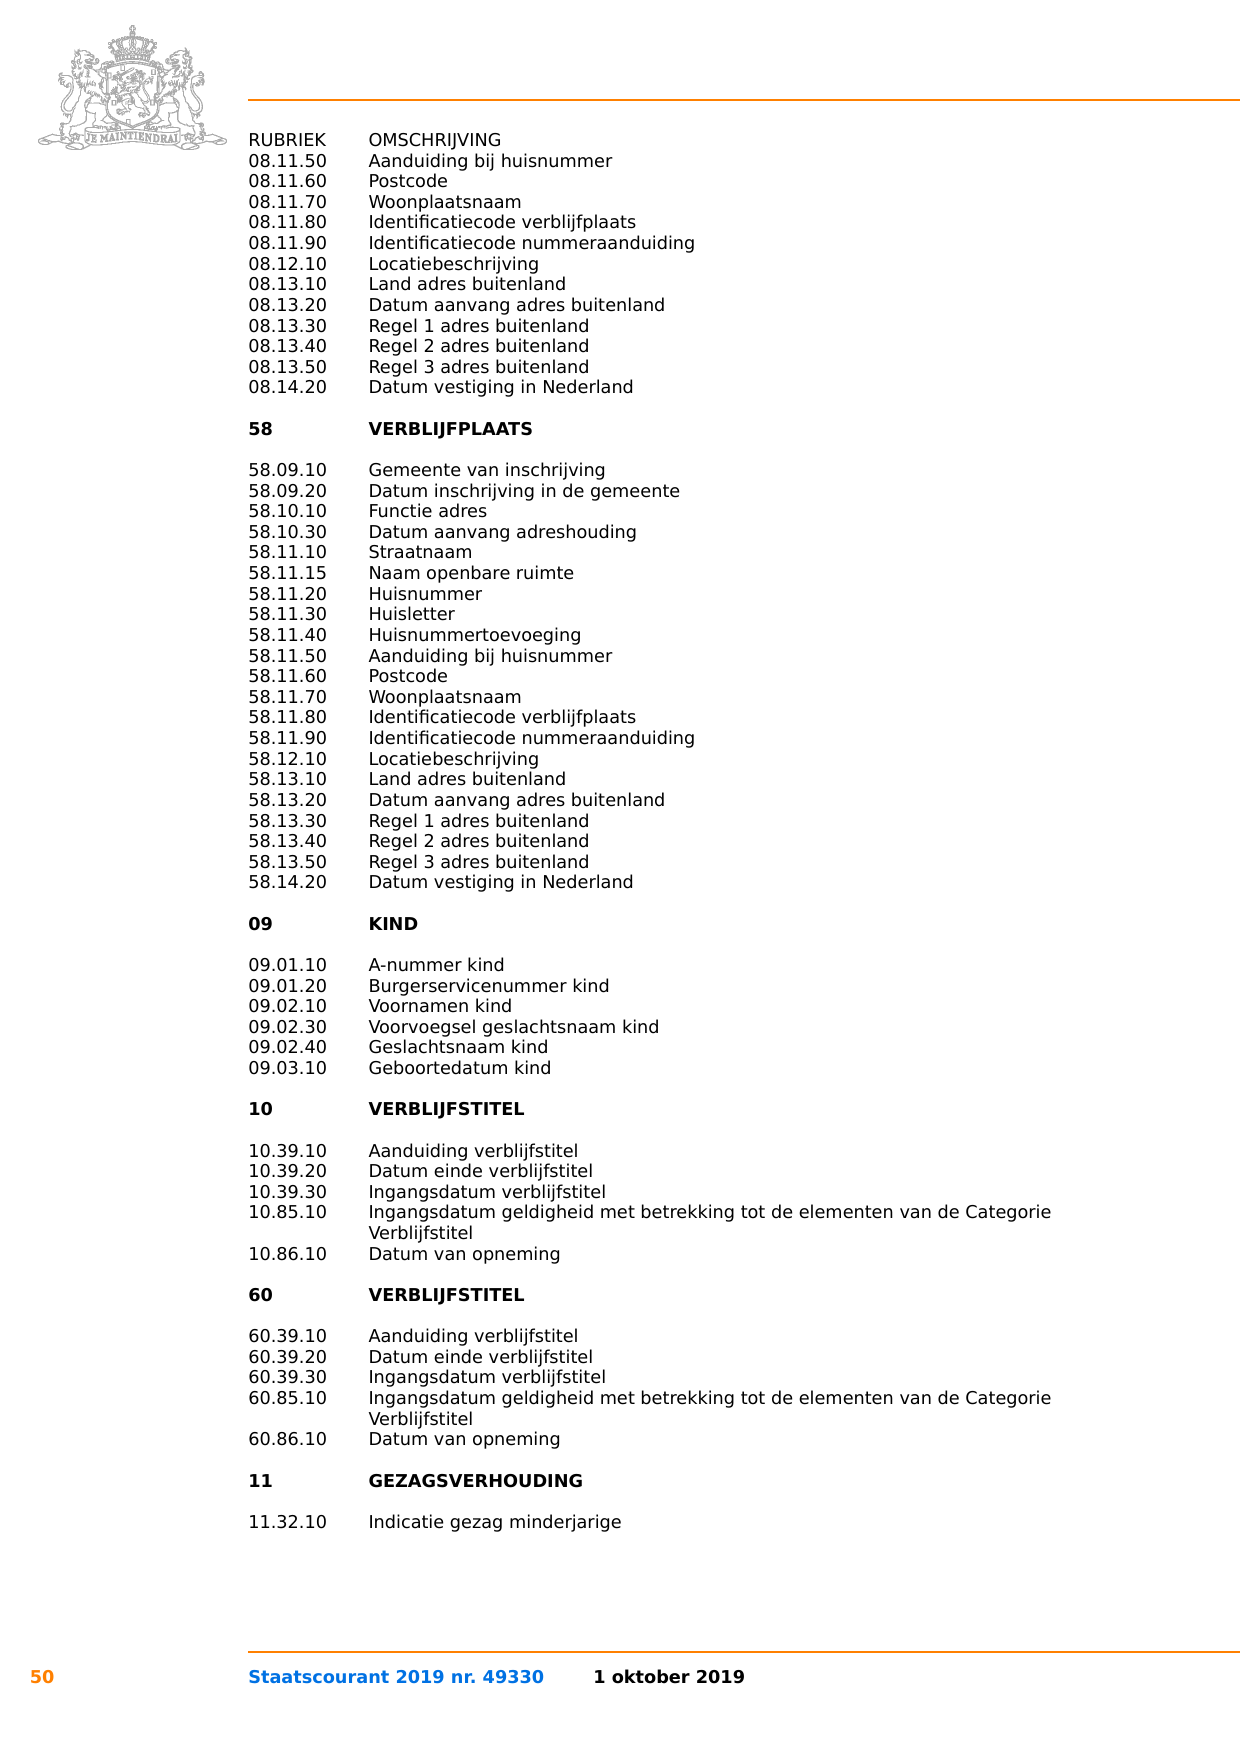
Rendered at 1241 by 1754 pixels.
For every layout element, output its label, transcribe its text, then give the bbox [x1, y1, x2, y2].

table_cell Regel 2 adres buitenland [363, 336, 1163, 357]
table_cell 08.11.90 [248, 233, 362, 254]
table_cell VERBLIJFSTITEL [363, 1099, 1163, 1120]
table_cell 08.13.10 [248, 274, 362, 295]
table_cell 58.12.10 [248, 749, 362, 769]
table_cell 60.39.10 [248, 1326, 362, 1347]
table_cell [248, 1491, 362, 1512]
table_cell Postcode [363, 666, 1163, 687]
table_cell 58.13.50 [248, 852, 362, 872]
table_cell [248, 893, 362, 914]
table_cell KIND [363, 914, 1163, 934]
table_cell 58.11.15 [248, 563, 362, 584]
table_cell Land adres buitenland [363, 274, 1163, 295]
table_cell 58.10.10 [248, 501, 362, 522]
table_cell 58.11.70 [248, 687, 362, 707]
table_cell 58.09.20 [248, 481, 362, 501]
table_cell 58 [248, 419, 362, 439]
table_cell Datum aanvang adres buitenland [363, 790, 1163, 811]
table_cell 08.11.80 [248, 213, 362, 233]
table_cell 58.09.10 [248, 460, 362, 481]
table_cell 10.39.20 [248, 1161, 362, 1182]
table_cell [363, 934, 1163, 955]
table_cell Voorvoegsel geslachtsnaam kind [363, 1017, 1163, 1037]
table_cell 10.85.10 [248, 1203, 362, 1244]
table_cell 60.39.30 [248, 1368, 362, 1388]
table_cell 58.13.10 [248, 769, 362, 790]
table_cell Identificatiecode verblijfplaats [363, 708, 1163, 728]
table_cell Datum van opneming [363, 1244, 1163, 1264]
table_cell Identificatiecode nummeraanduiding [363, 728, 1163, 749]
table_cell [248, 934, 362, 955]
table_cell Gemeente van inschrijving [363, 460, 1163, 481]
table_cell 08.13.30 [248, 316, 362, 336]
table_cell Datum aanvang adreshouding [363, 522, 1163, 542]
table_cell Huisnummertoevoeging [363, 625, 1163, 646]
table_cell Huisnummer [363, 584, 1163, 604]
table_cell 09.02.30 [248, 1017, 362, 1037]
table_cell [248, 1264, 362, 1285]
table_cell Datum einde verblijfstitel [363, 1161, 1163, 1182]
table_cell [363, 1264, 1163, 1285]
table_cell 58.10.30 [248, 522, 362, 542]
table_cell Regel 3 adres buitenland [363, 357, 1163, 377]
table_cell Datum inschrijving in de gemeente [363, 481, 1163, 501]
table_cell 58.13.40 [248, 831, 362, 852]
table_cell Locatiebeschrijving [363, 254, 1163, 274]
table_cell Ingangsdatum verblijfstitel [363, 1368, 1163, 1388]
table_cell [363, 893, 1163, 914]
table_cell Functie adres [363, 501, 1163, 522]
table_cell 08.11.50 [248, 151, 362, 171]
table_cell 58.11.30 [248, 604, 362, 625]
table_cell 58.11.50 [248, 646, 362, 666]
table_cell Woonplaatsnaam [363, 687, 1163, 707]
table_cell 60 [248, 1285, 362, 1306]
table_cell Woonplaatsnaam [363, 192, 1163, 212]
table_cell [248, 439, 362, 460]
table_cell 09.03.10 [248, 1058, 362, 1079]
table_cell 60.86.10 [248, 1429, 362, 1450]
table_cell Identificatiecode nummeraanduiding [363, 233, 1163, 254]
table_cell 11.32.10 [248, 1512, 362, 1532]
table_cell Naam openbare ruimte [363, 563, 1163, 584]
table_cell 58.13.20 [248, 790, 362, 811]
table_cell [248, 1306, 362, 1326]
table_cell 58.11.90 [248, 728, 362, 749]
table_cell 08.14.20 [248, 378, 362, 398]
table_cell 58.13.30 [248, 811, 362, 831]
table_header OMSCHRIJVING [363, 130, 1163, 151]
table_cell 09 [248, 914, 362, 934]
table_cell GEZAGSVERHOUDING [363, 1471, 1163, 1491]
table_cell [363, 1306, 1163, 1326]
table_cell Indicatie gezag minderjarige [363, 1512, 1163, 1532]
table_cell Postcode [363, 171, 1163, 192]
table_cell Aanduiding bij huisnummer [363, 151, 1163, 171]
table_cell Voornamen kind [363, 996, 1163, 1017]
table_cell Geslachtsnaam kind [363, 1038, 1163, 1058]
table_cell Huisletter [363, 604, 1163, 625]
table_cell Datum vestiging in Nederland [363, 378, 1163, 398]
table_cell Geboortedatum kind [363, 1058, 1163, 1079]
table_cell 10 [248, 1099, 362, 1120]
table_cell [248, 398, 362, 419]
table_cell 58.11.80 [248, 708, 362, 728]
table_cell 11 [248, 1471, 362, 1491]
table_cell 58.11.60 [248, 666, 362, 687]
table_cell [363, 1120, 1163, 1141]
table_cell 58.11.20 [248, 584, 362, 604]
table_cell A-nummer kind [363, 955, 1163, 976]
table_cell [363, 1450, 1163, 1471]
table_cell [363, 1079, 1163, 1099]
table_cell 09.02.10 [248, 996, 362, 1017]
picture [38, 25, 227, 150]
table_cell [363, 398, 1163, 419]
table_cell Regel 1 adres buitenland [363, 811, 1163, 831]
table_cell VERBLIJFPLAATS [363, 419, 1163, 439]
table_cell 08.13.40 [248, 336, 362, 357]
table_cell Burgerservicenummer kind [363, 976, 1163, 996]
table_cell 10.39.10 [248, 1141, 362, 1161]
table_cell 60.39.20 [248, 1347, 362, 1367]
table_cell Aanduiding verblijfstitel [363, 1141, 1163, 1161]
table_cell 09.01.20 [248, 976, 362, 996]
table_cell [248, 1120, 362, 1141]
table_cell Regel 3 adres buitenland [363, 852, 1163, 872]
table_cell Regel 2 adres buitenland [363, 831, 1163, 852]
table_cell Ingangsdatum verblijfstitel [363, 1182, 1163, 1202]
table_cell Straatnaam [363, 543, 1163, 563]
table_cell 58.11.10 [248, 543, 362, 563]
table_cell 58.11.40 [248, 625, 362, 646]
table_cell Regel 1 adres buitenland [363, 316, 1163, 336]
table_cell Datum einde verblijfstitel [363, 1347, 1163, 1367]
table_cell 10.86.10 [248, 1244, 362, 1264]
table_cell 08.11.70 [248, 192, 362, 212]
table_cell Aanduiding verblijfstitel [363, 1326, 1163, 1347]
table_cell VERBLIJFSTITEL [363, 1285, 1163, 1306]
table_cell Datum van opneming [363, 1429, 1163, 1450]
table_cell 08.13.50 [248, 357, 362, 377]
table_cell 09.02.40 [248, 1038, 362, 1058]
table_cell Ingangsdatum geldigheid met betrekking tot de elementen van de Categorie Verblijfstitel [363, 1388, 1163, 1429]
table_cell Identificatiecode verblijfplaats [363, 213, 1163, 233]
table_cell Datum vestiging in Nederland [363, 873, 1163, 893]
table_cell Aanduiding bij huisnummer [363, 646, 1163, 666]
table_cell 08.13.20 [248, 295, 362, 316]
table_cell [363, 1491, 1163, 1512]
table_cell Land adres buitenland [363, 769, 1163, 790]
table_cell Ingangsdatum geldigheid met betrekking tot de elementen van de Categorie Verblijfstitel [363, 1203, 1163, 1244]
table_cell Datum aanvang adres buitenland [363, 295, 1163, 316]
table_cell [363, 439, 1163, 460]
table_cell 10.39.30 [248, 1182, 362, 1202]
table_cell Locatiebeschrijving [363, 749, 1163, 769]
table_cell 08.12.10 [248, 254, 362, 274]
table_cell 60.85.10 [248, 1388, 362, 1429]
table_cell 09.01.10 [248, 955, 362, 976]
table_cell [248, 1079, 362, 1099]
table_cell 08.11.60 [248, 171, 362, 192]
table_cell 58.14.20 [248, 873, 362, 893]
table_cell [248, 1450, 362, 1471]
table_header RUBRIEK [248, 130, 362, 151]
